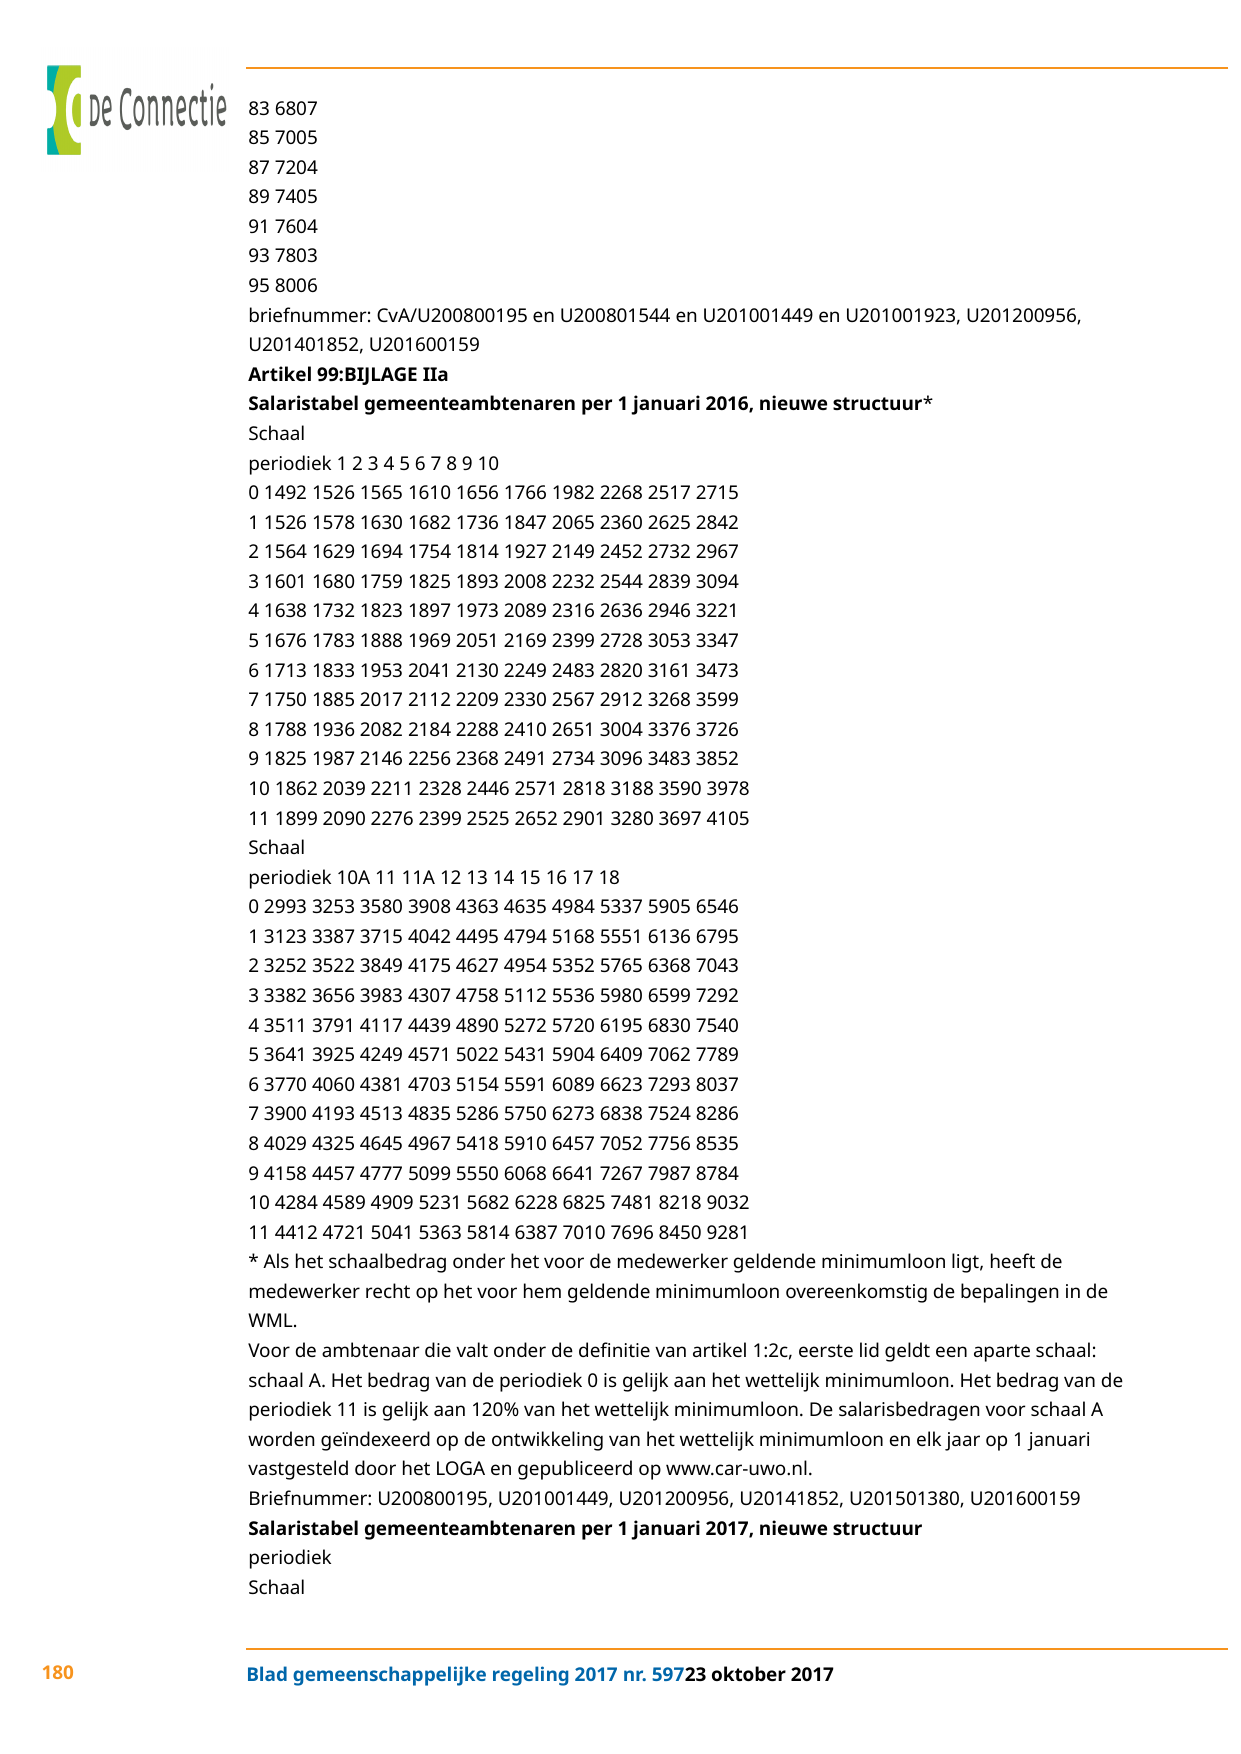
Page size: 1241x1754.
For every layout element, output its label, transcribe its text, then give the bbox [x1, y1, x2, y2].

text 11 4412 4721 5041 5363 5814 6387 7010 7696 8450 9281 [248, 1219, 1152, 1245]
text 95 8006 [248, 272, 1152, 298]
text 9 4158 4457 4777 5099 5550 6068 6641 7267 7987 8784 [248, 1160, 1152, 1186]
text 1 1526 1578 1630 1682 1736 1847 2065 2360 2625 2842 [248, 509, 1152, 535]
text 4 3511 3791 4117 4439 4890 5272 5720 6195 6830 7540 [248, 1012, 1152, 1038]
text 93 7803 [248, 243, 1152, 268]
text 89 7405 [248, 183, 1152, 209]
text periodiek 1 2 3 4 5 6 7 8 9 10 [248, 450, 1152, 476]
text periodiek [248, 1544, 1152, 1570]
text 9 1825 1987 2146 2256 2368 2491 2734 3096 3483 3852 [248, 746, 1152, 771]
text 3 3382 3656 3983 4307 4758 5112 5536 5980 6599 7292 [248, 982, 1152, 1008]
text 10 4284 4589 4909 5231 5682 6228 6825 7481 8218 9032 [248, 1189, 1152, 1215]
text 83 6807 [248, 95, 1152, 121]
text Artikel 99:BIJLAGE IIa [248, 361, 1152, 387]
text 7 3900 4193 4513 4835 5286 5750 6273 6838 7524 8286 [248, 1101, 1152, 1126]
text briefnummer: CvA/U200800195 en U200801544 en U201001449 en U201001923, U201200956, U201401852, U201600159 [248, 302, 1152, 357]
text Voor de ambtenaar die valt onder de definitie van artikel 1:2c, eerste lid geldt een aparte schaal: schaal A. Het bedrag van de periodiek 0 is gelijk aan het wettelijk minimumloon. Het bedrag van de periodiek 11 is gelijk aan 120% van het wettelijk minimumloon. De salarisbedragen voor schaal A worden geïndexeerd op de ontwikkeling van het wettelijk minimumloon en elk jaar op 1 januari vastgesteld door het LOGA en gepubliceerd op www.car-uwo.nl. [248, 1337, 1152, 1481]
text 5 1676 1783 1888 1969 2051 2169 2399 2728 3053 3347 [248, 627, 1152, 653]
text 6 3770 4060 4381 4703 5154 5591 6089 6623 7293 8037 [248, 1071, 1152, 1097]
text 8 1788 1936 2082 2184 2288 2410 2651 3004 3376 3726 [248, 716, 1152, 742]
text 8 4029 4325 4645 4967 5418 5910 6457 7052 7756 8535 [248, 1130, 1152, 1156]
text periodiek 10A 11 11A 12 13 14 15 16 17 18 [248, 864, 1152, 890]
text 85 7005 [248, 124, 1152, 150]
text 6 1713 1833 1953 2041 2130 2249 2483 2820 3161 3473 [248, 657, 1152, 683]
text 11 1899 2090 2276 2399 2525 2652 2901 3280 3697 4105 [248, 805, 1152, 831]
text * Als het schaalbedrag onder het voor de medewerker geldende minimumloon ligt, heeft de medewerker recht op het voor hem geldende minimumloon overeenkomstig de bepalingen in de WML. [248, 1248, 1152, 1333]
text Salaristabel gemeenteambtenaren per 1 januari 2017, nieuwe structuur [248, 1515, 1152, 1541]
text 4 1638 1732 1823 1897 1973 2089 2316 2636 2946 3221 [248, 598, 1152, 623]
text Schaal [248, 834, 1152, 860]
text Salaristabel gemeenteambtenaren per 1 januari 2016, nieuwe structuur* [248, 391, 1152, 416]
text 0 2993 3253 3580 3908 4363 4635 4984 5337 5905 6546 [248, 893, 1152, 919]
text Schaal [248, 1574, 1152, 1600]
text Schaal [248, 420, 1152, 446]
text 1 3123 3387 3715 4042 4495 4794 5168 5551 6136 6795 [248, 923, 1152, 949]
text 2 1564 1629 1694 1754 1814 1927 2149 2452 2732 2967 [248, 538, 1152, 564]
text 2 3252 3522 3849 4175 4627 4954 5352 5765 6368 7043 [248, 953, 1152, 978]
text 91 7604 [248, 213, 1152, 239]
text 10 1862 2039 2211 2328 2446 2571 2818 3188 3590 3978 [248, 775, 1152, 801]
text 5 3641 3925 4249 4571 5022 5431 5904 6409 7062 7789 [248, 1041, 1152, 1067]
text 7 1750 1885 2017 2112 2209 2330 2567 2912 3268 3599 [248, 686, 1152, 712]
text 0 1492 1526 1565 1610 1656 1766 1982 2268 2517 2715 [248, 479, 1152, 505]
text Briefnummer: U200800195, U201001449, U201200956, U20141852, U201501380, U201600159 [248, 1485, 1152, 1511]
picture [41, 47, 231, 172]
text 3 1601 1680 1759 1825 1893 2008 2232 2544 2839 3094 [248, 568, 1152, 594]
text 87 7204 [248, 154, 1152, 180]
